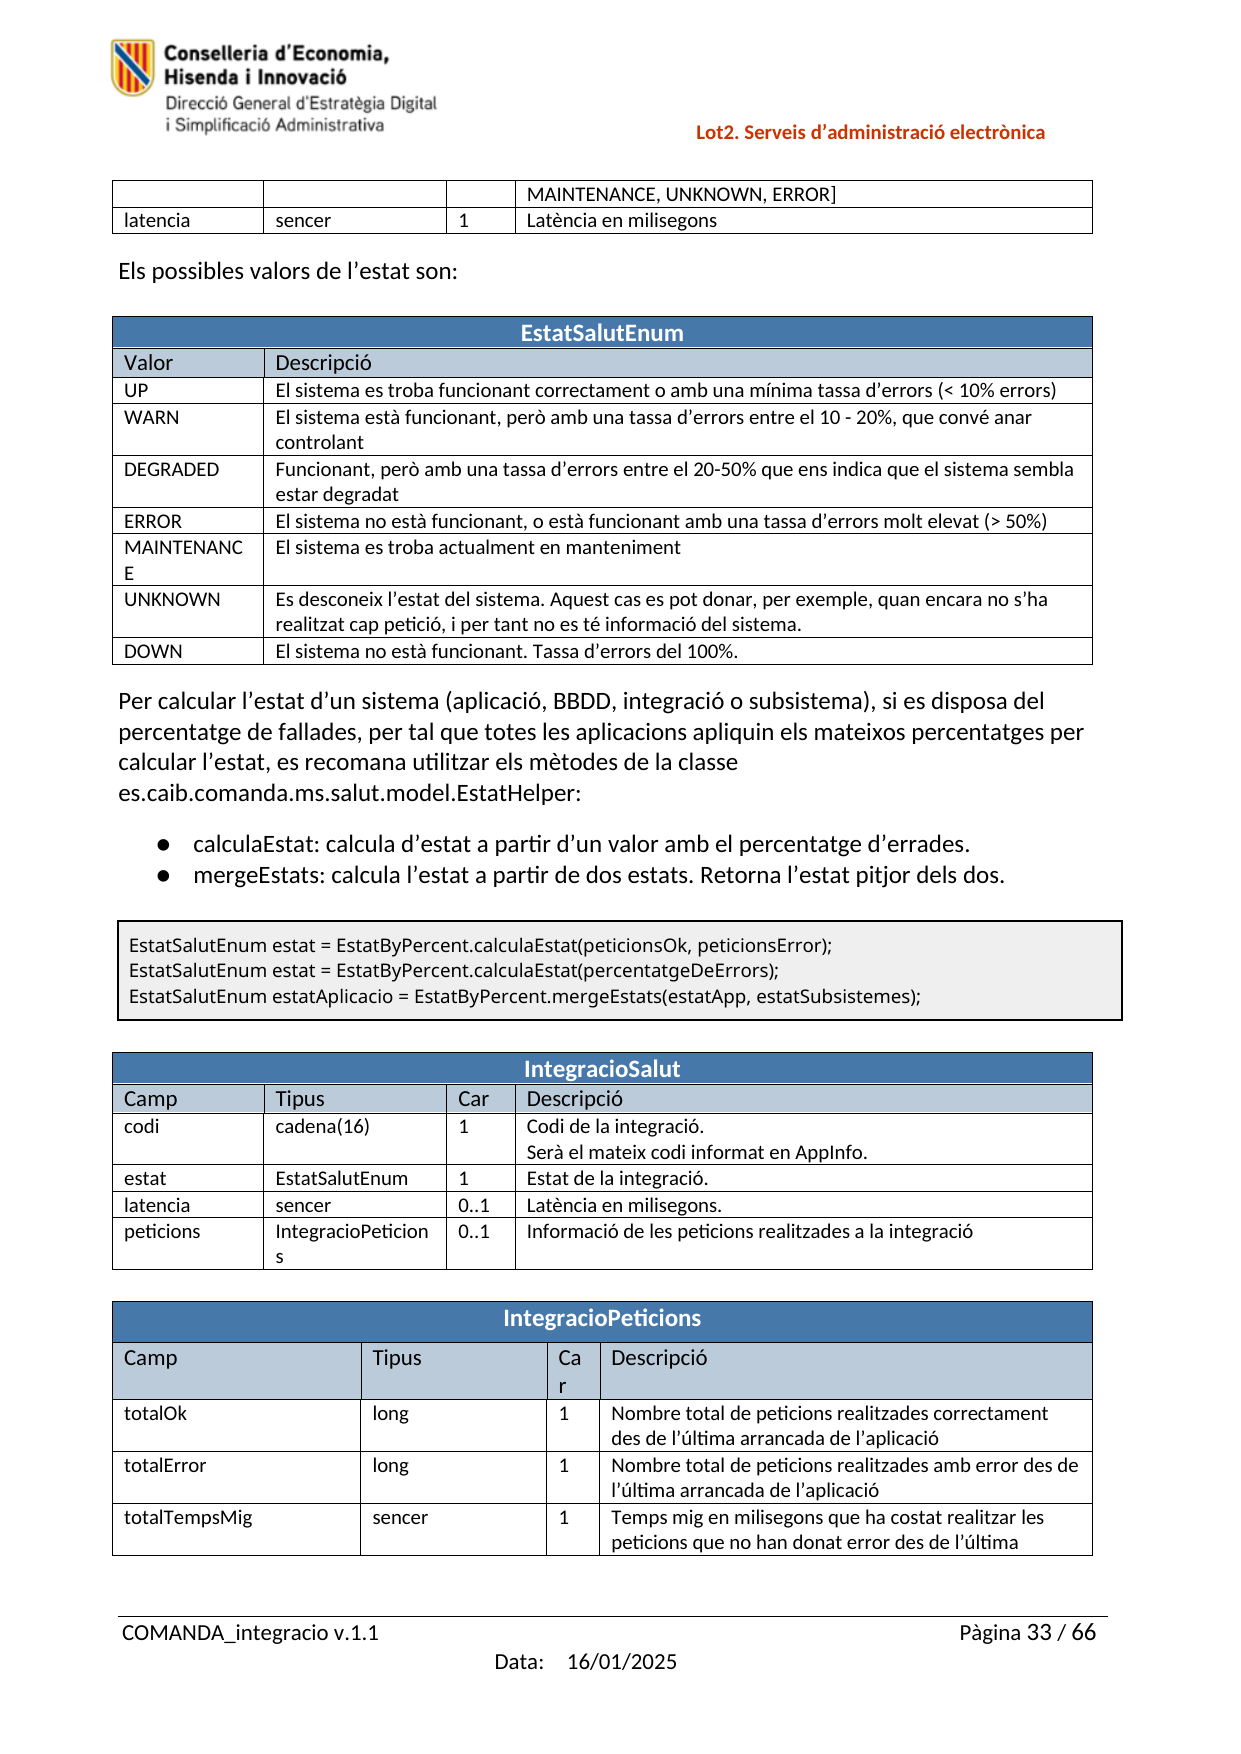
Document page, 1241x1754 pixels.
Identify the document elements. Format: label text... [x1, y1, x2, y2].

table_cell latencia [113, 1192, 263, 1217]
table_header IntegracioSalut [113, 1053, 1092, 1083]
table_cell Camp [113, 1343, 361, 1399]
list calculaEstat: calcula d’estat a partir d’un valor amb el percentatge d’errades. [156, 828, 1122, 859]
text Els possibles valors de l’estat son: [118, 255, 1122, 285]
table_header IntegracioPeticions [113, 1302, 1092, 1342]
table_cell 1 [447, 208, 515, 233]
table_cell 1 [547, 1452, 599, 1503]
table_cell El sistema no està funcionant, o està funcionant amb una tassa d’errors molt elevat (> 50%) [264, 508, 1092, 533]
table_cell [264, 181, 446, 207]
table_cell Descripció [601, 1343, 1092, 1399]
table_cell 0..1 [447, 1192, 515, 1217]
table_cell Es desconeix l’estat del sistema. Aquest cas es pot donar, per exemple, quan encara no s’ha realitzat cap petició, i per tant no es té informació del sistema. [264, 586, 1092, 637]
table_cell Estat de la integració. [516, 1165, 1092, 1191]
table_cell Car [548, 1343, 600, 1399]
table_cell totalOk [113, 1400, 360, 1451]
table_cell 1 [447, 1114, 515, 1164]
table_cell WARN [113, 404, 263, 455]
table_cell 1 [547, 1504, 599, 1555]
text Per calcular l’estat d’un sistema (aplicació, BBDD, integració o subsistema), si es disposa del percentatge de fallades, per tal que totes les aplicacions apliquin els mateixos percentatges per calcular l’estat, es recomana utilitzar els mètodes de la classe es.caib.comanda.ms.salut.model.EstatHelper: [118, 685, 1122, 807]
table_cell long [361, 1400, 546, 1451]
table_cell Funcionant, però amb una tassa d’errors entre el 20-50% que ens indica que el sistema sembla estar degradat [264, 456, 1092, 507]
table_cell latencia [113, 208, 263, 233]
table_cell DOWN [113, 638, 263, 663]
table_cell Tipus [362, 1343, 547, 1399]
table_cell Tipus [265, 1085, 446, 1112]
table_cell El sistema es troba funcionant correctament o amb una mínima tassa d’errors (< 10% errors) [264, 378, 1092, 403]
table_cell Camp [113, 1085, 264, 1112]
table_cell [113, 181, 263, 207]
table_cell Nombre total de peticions realitzades correctament des de l’última arrancada de l’aplicació [600, 1400, 1092, 1451]
table_cell El sistema està funcionant, però amb una tassa d’errors entre el 10 - 20%, que convé anar controlant [264, 404, 1092, 455]
table_cell [447, 181, 515, 207]
table_cell MAINTENANCE, UNKNOWN, ERROR] [516, 181, 1092, 207]
table_cell Nombre total de peticions realitzades amb error des de l’última arrancada de l’aplicació [600, 1452, 1092, 1503]
table_cell EstatSalutEnum [264, 1165, 446, 1191]
table_cell long [361, 1452, 546, 1503]
picture [100, 26, 467, 156]
table_cell UNKNOWN [113, 586, 263, 637]
table_cell Car [447, 1085, 515, 1112]
table_cell sencer [361, 1504, 546, 1555]
table_cell Valor [113, 349, 264, 377]
table_cell Descripció [516, 1085, 1092, 1112]
table_cell totalTempsMig [113, 1504, 360, 1555]
table_cell Temps mig en milisegons que ha costat realitzar les peticions que no han donat error des de l’última [600, 1504, 1092, 1555]
table_cell cadena(16) [264, 1114, 446, 1164]
table_cell ERROR [113, 508, 263, 533]
table_cell 1 [447, 1165, 515, 1191]
table_cell El sistema es troba actualment en manteniment [264, 534, 1092, 585]
table_cell IntegracioPeticions [264, 1218, 446, 1269]
table_header EstatSalutEnum estat = EstatByPercent.calculaEstat(peticionsOk, peticionsError); EstatSalutEnum estat = EstatByPercent.calculaEstat(percentatgeDeErrors); EstatSalutEnum estatAplicacio = EstatByPercent.mergeEstats(estatApp, estatSubsistemes); [119, 922, 1121, 1019]
table_cell codi [113, 1114, 263, 1164]
table_cell sencer [264, 208, 446, 233]
table_cell Descripció [265, 349, 1092, 377]
table_cell Latència en milisegons. [516, 1192, 1092, 1217]
table_cell Latència en milisegons [516, 208, 1092, 233]
table_cell 0..1 [447, 1218, 515, 1269]
table_cell sencer [264, 1192, 446, 1217]
table_cell El sistema no està funcionant. Tassa d’errors del 100%. [264, 638, 1092, 663]
table_cell totalError [113, 1452, 360, 1503]
table_cell MAINTENANCE [113, 534, 263, 585]
table_cell UP [113, 378, 263, 403]
table_header EstatSalutEnum [113, 317, 1092, 347]
list mergeEstats: calcula l’estat a partir de dos estats. Retorna l’estat pitjor dels dos. [156, 859, 1122, 920]
table_cell 1 [547, 1400, 599, 1451]
table_cell Informació de les peticions realitzades a la integració [516, 1218, 1092, 1269]
table_cell estat [113, 1165, 263, 1191]
table_cell Codi de la integració. Serà el mateix codi informat en AppInfo. [516, 1114, 1092, 1164]
table_cell peticions [113, 1218, 263, 1269]
table_cell DEGRADED [113, 456, 263, 507]
